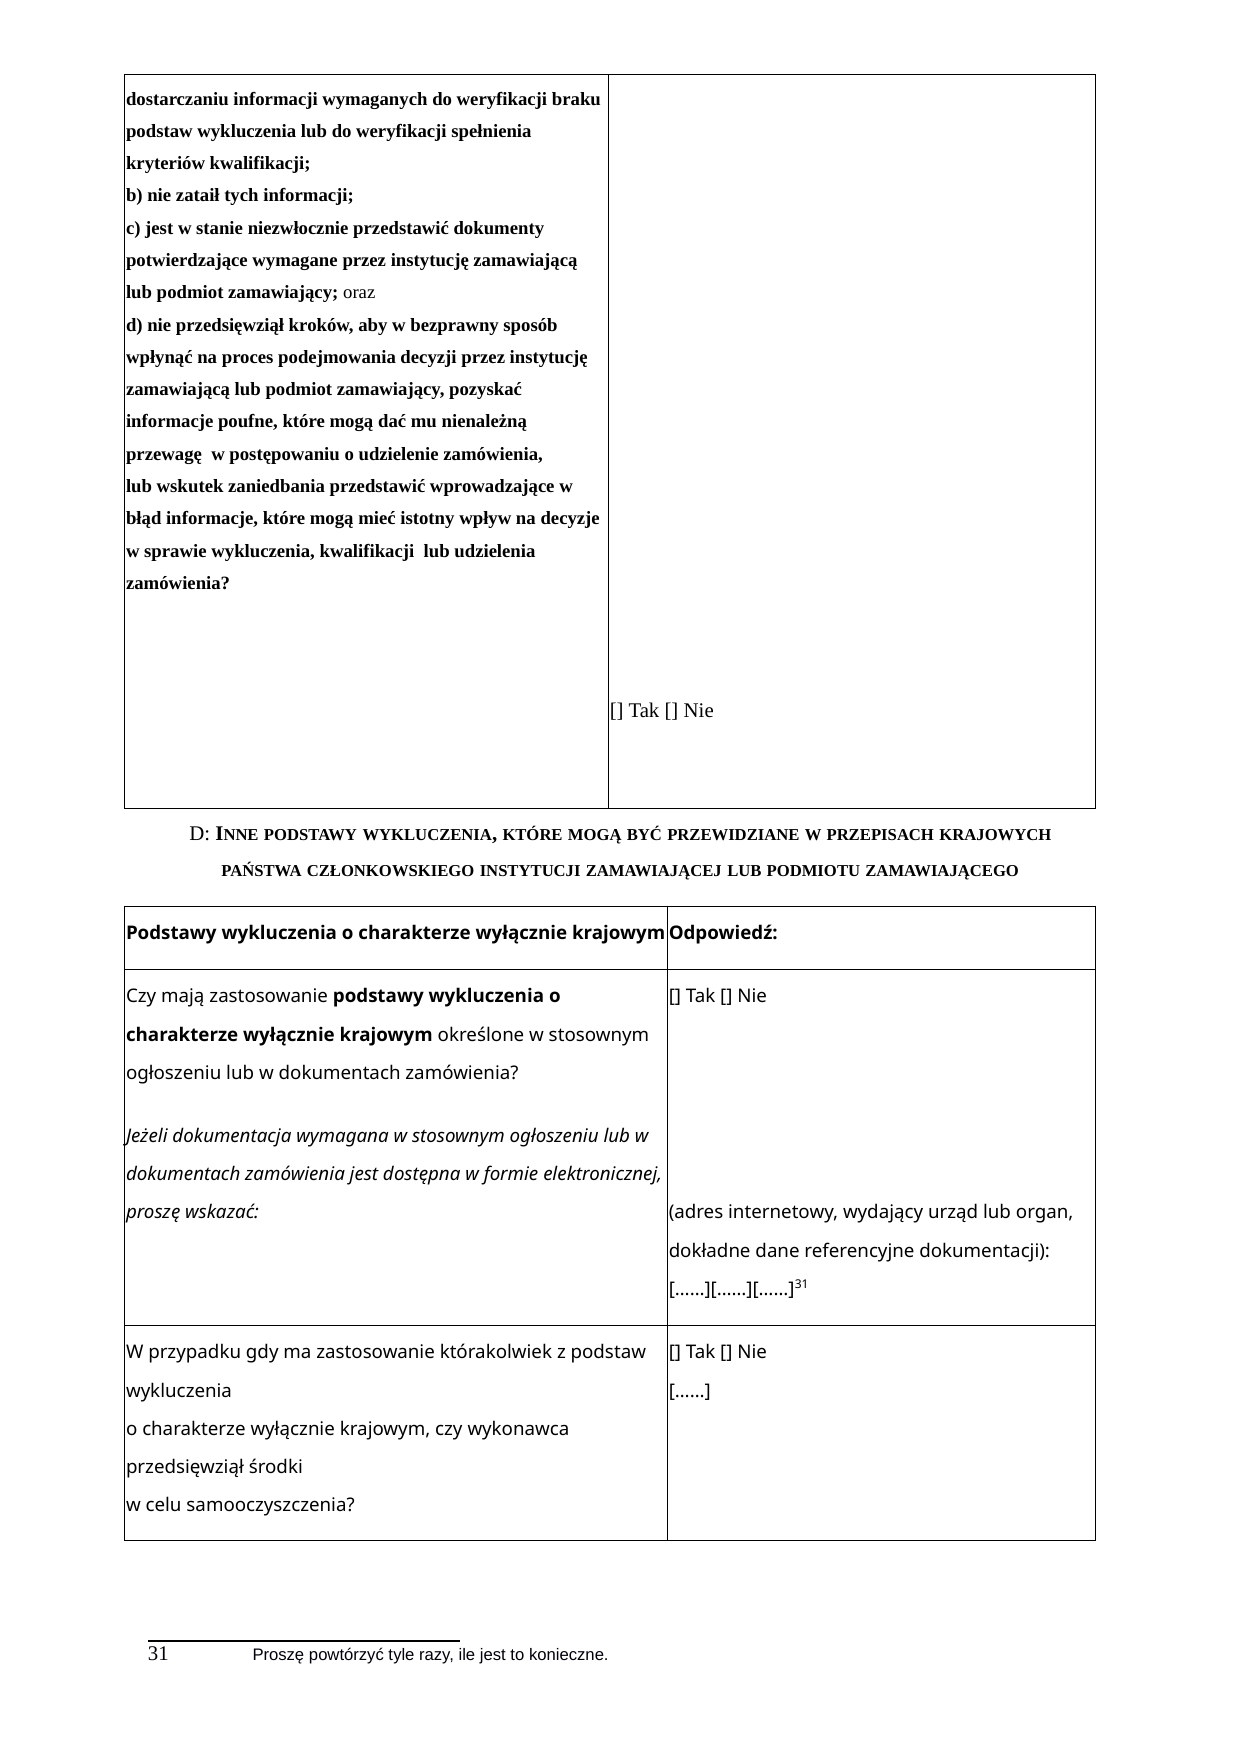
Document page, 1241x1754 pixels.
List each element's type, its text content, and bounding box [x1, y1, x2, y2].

table_cell [] Tak [] Nie [……] [668, 1326, 1095, 1540]
table_header Odpowiedź: [668, 907, 1095, 969]
table_cell [] Tak [] Nie [609, 75, 1095, 807]
table_cell W przypadku gdy ma zastosowanie którakolwiek z podstaw wykluczenia o charakterze wyłącznie krajowym, czy wykonawca przedsięwziął środki w celu samooczyszczenia? [125, 1326, 667, 1540]
text D: Inne podstawy wykluczenia, które mogą być przewidziane w przepisach krajowych państwa członkowskiego instytucji zamawiającej lub podmiotu zamawiającego [148, 821, 1092, 881]
table_cell [] Tak [] Nie (adres internetowy, wydający urząd lub organ, dokładne dane referencyjne dokumentacji): [……][……][……] [668, 970, 1095, 1325]
table_header Podstawy wykluczenia o charakterze wyłącznie krajowym [125, 907, 667, 969]
table_cell dostarczaniu informacji wymaganych do weryfikacji braku podstaw wykluczenia lub do weryfikacji spełnienia kryteriów kwalifikacji; b) nie zataił tych informacji; c) jest w stanie niezwłocznie przedstawić dokumenty potwierdzające wymagane przez instytucję zamawiającą lub podmiot zamawiający; oraz d) nie przedsięwziął kroków, aby w bezprawny sposób wpłynąć na proces podejmowania decyzji przez instytucję zamawiającą lub podmiot zamawiający, pozyskać informacje poufne, które mogą dać mu nienależną przewagę w postępowaniu o udzielenie zamówienia, lub wskutek zaniedbania przedstawić wprowadzające w błąd informacje, które mogą mieć istotny wpływ na decyzje w sprawie wykluczenia, kwalifikacji lub udzielenia zamówienia? [125, 75, 608, 807]
table_cell Czy mają zastosowanie podstawy wykluczenia o charakterze wyłącznie krajowym określone w stosownym ogłoszeniu lub w dokumentach zamówienia? Jeżeli dokumentacja wymagana w stosownym ogłoszeniu lub w dokumentach zamówienia jest dostępna w formie elektronicznej, proszę wskazać: [125, 970, 667, 1325]
